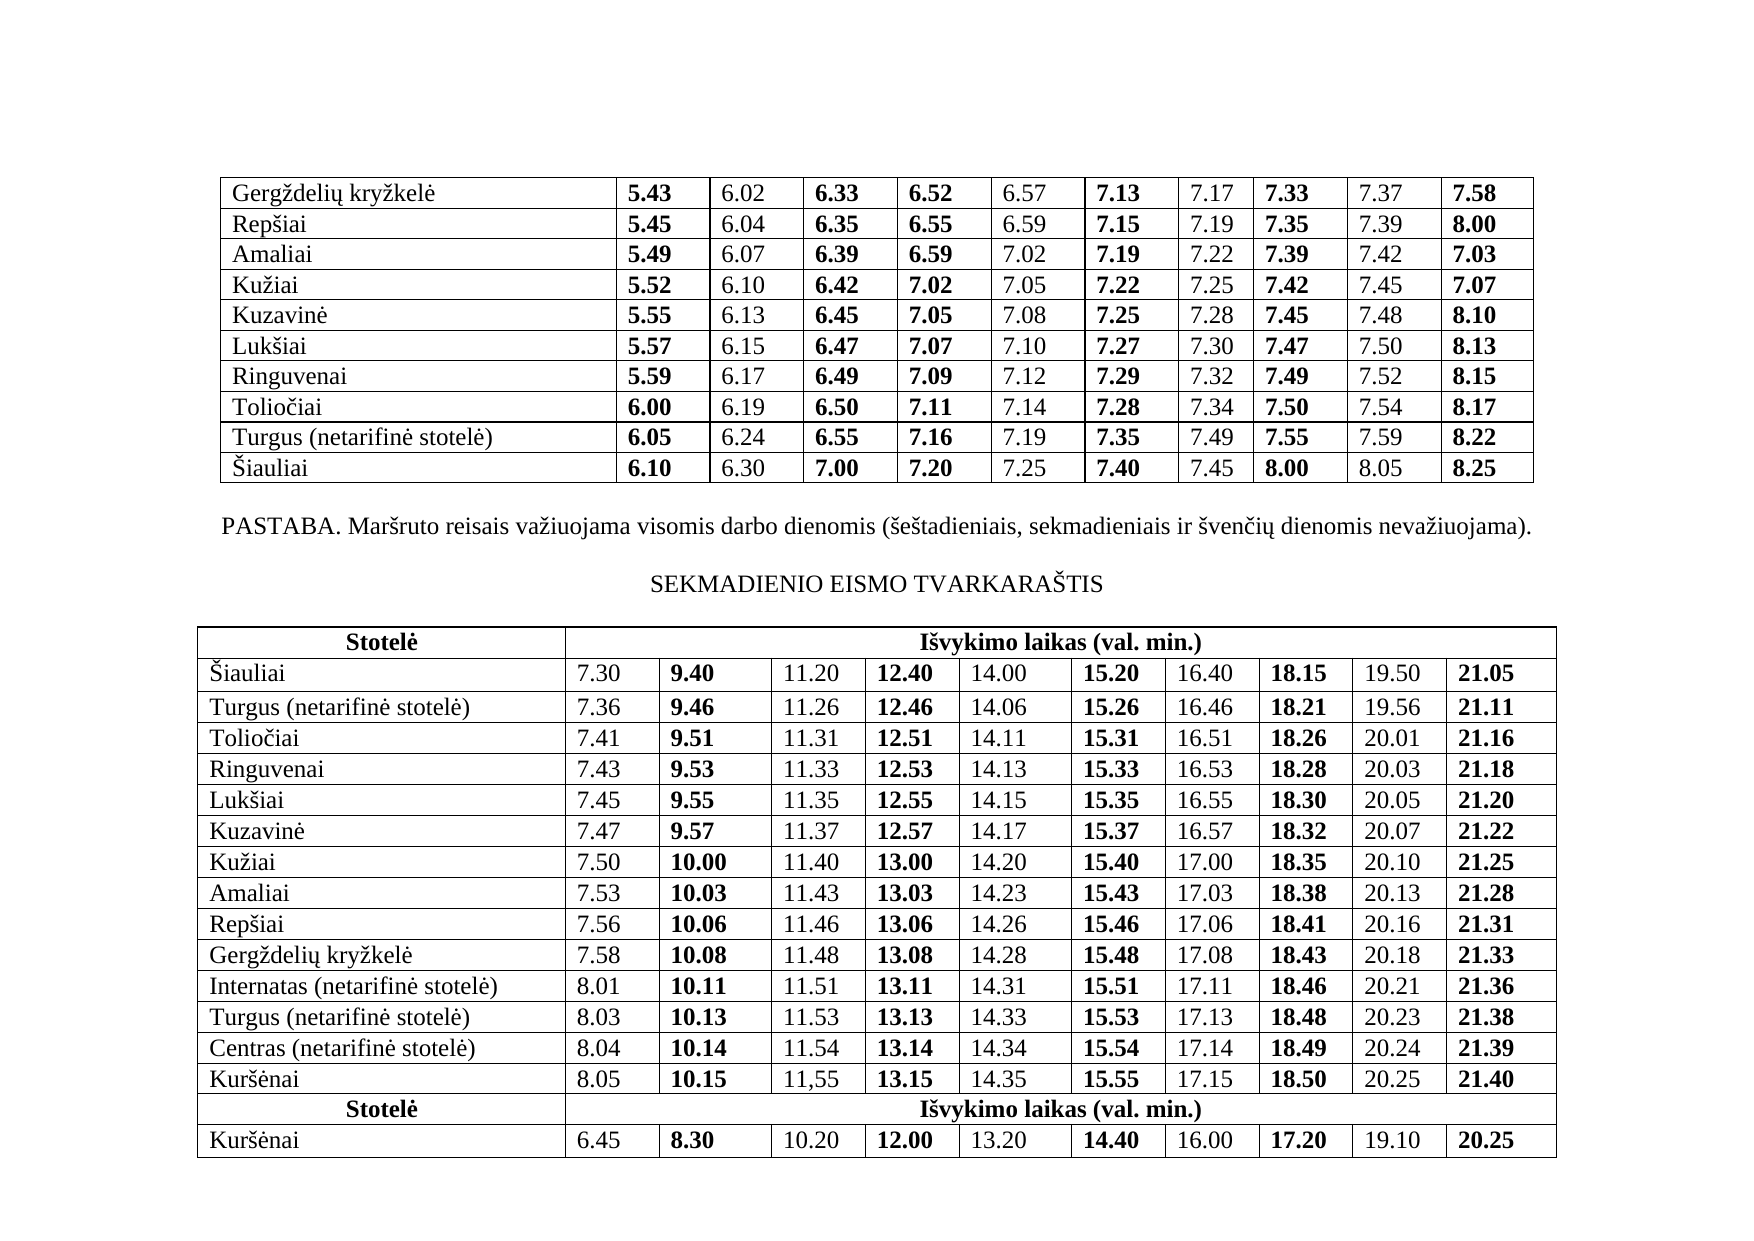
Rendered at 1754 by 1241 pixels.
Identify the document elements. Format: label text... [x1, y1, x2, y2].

table_cell 10.11 [660, 971, 771, 1001]
table_cell 20.18 [1353, 940, 1446, 970]
table_cell 10.20 [772, 1125, 865, 1157]
table_cell 21.36 [1447, 971, 1556, 1001]
table_cell 17.06 [1166, 909, 1259, 939]
table_cell 16.00 [1166, 1125, 1259, 1157]
table_cell 7.43 [566, 754, 659, 784]
table_cell 21.18 [1447, 754, 1556, 784]
table_cell 6.33 [804, 178, 897, 208]
table_cell 6.05 [617, 423, 709, 452]
table_cell 7.35 [1254, 209, 1347, 238]
table_cell 20.10 [1353, 847, 1446, 877]
table_cell 7.50 [1348, 331, 1441, 360]
table_cell 18.46 [1260, 971, 1352, 1001]
table_cell 6.55 [898, 209, 991, 238]
table_cell 9.40 [660, 659, 771, 691]
table_cell 19.10 [1353, 1125, 1446, 1157]
table_cell 6.50 [804, 392, 897, 421]
table_cell 7.29 [1086, 361, 1178, 391]
table_cell 18.32 [1260, 816, 1352, 846]
table_cell 7.52 [1348, 361, 1441, 391]
table_cell 5.43 [617, 178, 709, 208]
table_cell 7.19 [992, 423, 1084, 452]
table_cell 13.13 [866, 1002, 959, 1032]
table_cell Toliočiai [221, 392, 616, 421]
table_cell Ringuvenai [198, 754, 565, 784]
table_cell 14.28 [960, 940, 1071, 970]
table_cell Repšiai [221, 209, 616, 238]
table_cell 7.14 [992, 392, 1084, 421]
table_cell 18.21 [1260, 692, 1352, 722]
table_cell 6.45 [804, 300, 897, 330]
table_cell Centras (netarifinė stotelė) [198, 1033, 565, 1063]
table_cell 9.53 [660, 754, 771, 784]
table_cell 15.46 [1072, 909, 1165, 939]
table_cell 7.53 [566, 878, 659, 908]
table_cell 6.10 [617, 453, 709, 482]
table_cell 11.35 [772, 785, 865, 815]
table_cell 7.28 [1086, 392, 1178, 421]
table_cell 13.20 [960, 1125, 1071, 1157]
table_cell 7.05 [992, 270, 1084, 299]
table_cell 8.00 [1442, 209, 1533, 238]
table_cell 13.08 [866, 940, 959, 970]
table_cell 13.03 [866, 878, 959, 908]
table_cell 7.19 [1086, 239, 1178, 269]
table_cell 10.00 [660, 847, 771, 877]
table_cell 13.00 [866, 847, 959, 877]
table_cell 20.01 [1353, 723, 1446, 753]
table_cell 7.59 [1348, 423, 1441, 452]
table_cell 19.56 [1353, 692, 1446, 722]
table_cell 8.13 [1442, 331, 1533, 360]
table_cell 20.24 [1353, 1033, 1446, 1063]
table_cell 20.25 [1353, 1064, 1446, 1093]
table_cell 18.41 [1260, 909, 1352, 939]
table_cell Turgus (netarifinė stotelė) [221, 423, 616, 452]
table_cell 7.47 [1254, 331, 1347, 360]
table_cell 16.55 [1166, 785, 1259, 815]
table_cell 10.08 [660, 940, 771, 970]
table_cell 6.35 [804, 209, 897, 238]
table_cell 16.53 [1166, 754, 1259, 784]
table_cell 12.00 [866, 1125, 959, 1157]
table_cell 7.40 [1086, 453, 1178, 482]
table_cell 7.28 [1179, 300, 1253, 330]
table_cell 16.46 [1166, 692, 1259, 722]
table_cell 5.49 [617, 239, 709, 269]
table_cell 7.36 [566, 692, 659, 722]
table_header Išvykimo laikas (val. min.) [566, 628, 1556, 657]
table_cell 6.49 [804, 361, 897, 391]
table_cell 15.48 [1072, 940, 1165, 970]
table_cell 18.35 [1260, 847, 1352, 877]
table_cell 7.25 [1179, 270, 1253, 299]
table_cell 14.35 [960, 1064, 1071, 1093]
table_cell 14.13 [960, 754, 1071, 784]
table_cell 21.05 [1447, 659, 1556, 691]
table_cell 7.05 [898, 300, 991, 330]
table_cell 7.49 [1254, 361, 1347, 391]
table_cell 8.05 [566, 1064, 659, 1093]
table_cell 12.40 [866, 659, 959, 691]
table_cell 7.03 [1442, 239, 1533, 269]
table_cell Repšiai [198, 909, 565, 939]
table_cell 17.20 [1260, 1125, 1352, 1157]
table_cell 7.16 [898, 423, 991, 452]
table_cell 7.48 [1348, 300, 1441, 330]
table_cell 7.22 [1179, 239, 1253, 269]
table_cell 17.00 [1166, 847, 1259, 877]
table_cell 14.40 [1072, 1125, 1165, 1157]
table_cell 18.49 [1260, 1033, 1352, 1063]
table_cell Turgus (netarifinė stotelė) [198, 1002, 565, 1032]
table_cell 19.50 [1353, 659, 1446, 691]
table_cell Gergždelių kryžkelė [198, 940, 565, 970]
table_cell 16.57 [1166, 816, 1259, 846]
table_cell 6.59 [992, 209, 1084, 238]
table_cell 15.35 [1072, 785, 1165, 815]
table_cell 8.01 [566, 971, 659, 1001]
table_cell 7.27 [1086, 331, 1178, 360]
table_cell 7.19 [1179, 209, 1253, 238]
table_cell 7.25 [1086, 300, 1178, 330]
table_cell 15.26 [1072, 692, 1165, 722]
table_cell 7.02 [898, 270, 991, 299]
text PASTABA. Maršruto reisais važiuojama visomis darbo dienomis (šeštadieniais, sekmadieniais ir švenčių dienomis nevažiuojama). [118, 511, 1636, 540]
table_cell 7.13 [1086, 178, 1178, 208]
table_cell 11.37 [772, 816, 865, 846]
table_cell 6.55 [804, 423, 897, 452]
table_cell 6.24 [711, 423, 803, 452]
table_cell Ringuvenai [221, 361, 616, 391]
table_cell 6.59 [898, 239, 991, 269]
table_cell Šiauliai [198, 659, 565, 691]
table_cell 15.40 [1072, 847, 1165, 877]
table_cell 6.42 [804, 270, 897, 299]
table_cell 6.57 [992, 178, 1084, 208]
table_cell 14.33 [960, 1002, 1071, 1032]
table_cell 7.49 [1179, 423, 1253, 452]
table_header Stotelė [198, 628, 565, 657]
table_cell 15.51 [1072, 971, 1165, 1001]
table_cell Stotelė [198, 1094, 565, 1124]
table_cell 7.34 [1179, 392, 1253, 421]
table_cell Kužiai [198, 847, 565, 877]
table_cell 11.51 [772, 971, 865, 1001]
table_cell Išvykimo laikas (val. min.) [566, 1094, 1556, 1124]
table_cell 6.52 [898, 178, 991, 208]
table_cell 20.07 [1353, 816, 1446, 846]
table_cell 20.21 [1353, 971, 1446, 1001]
table_cell 7.09 [898, 361, 991, 391]
table_cell 7.30 [566, 659, 659, 691]
table_cell 13.06 [866, 909, 959, 939]
table_cell 14.23 [960, 878, 1071, 908]
table_cell 7.45 [1179, 453, 1253, 482]
table_cell 21.31 [1447, 909, 1556, 939]
table_cell 7.45 [1348, 270, 1441, 299]
table_cell 12.53 [866, 754, 959, 784]
text SEKMADIENIO EISMO TVARKARAŠTIS [118, 569, 1636, 598]
table_cell 10.13 [660, 1002, 771, 1032]
table_cell Turgus (netarifinė stotelė) [198, 692, 565, 722]
table_cell 6.10 [711, 270, 803, 299]
table_cell 21.28 [1447, 878, 1556, 908]
table_cell 18.30 [1260, 785, 1352, 815]
table_cell 5.52 [617, 270, 709, 299]
table_cell 6.45 [566, 1125, 659, 1157]
table_cell Kuršėnai [198, 1125, 565, 1157]
table_cell Amaliai [198, 878, 565, 908]
table_cell 11.33 [772, 754, 865, 784]
table_cell 7.50 [1254, 392, 1347, 421]
table_cell 7.41 [566, 723, 659, 753]
table_cell 12.51 [866, 723, 959, 753]
table_cell 6.00 [617, 392, 709, 421]
table_cell 6.13 [711, 300, 803, 330]
table_cell 7.11 [898, 392, 991, 421]
table_cell 7.17 [1179, 178, 1253, 208]
table_cell 11.31 [772, 723, 865, 753]
table_cell 8.15 [1442, 361, 1533, 391]
table_cell 6.30 [711, 453, 803, 482]
table_cell Internatas (netarifinė stotelė) [198, 971, 565, 1001]
table_cell 5.57 [617, 331, 709, 360]
table_cell 7.22 [1086, 270, 1178, 299]
table_cell 8.25 [1442, 453, 1533, 482]
table_cell 7.10 [992, 331, 1084, 360]
table_cell 8.04 [566, 1033, 659, 1063]
table_cell 14.06 [960, 692, 1071, 722]
table_cell 8.17 [1442, 392, 1533, 421]
table_cell 15.55 [1072, 1064, 1165, 1093]
table_cell 7.54 [1348, 392, 1441, 421]
table_cell 21.16 [1447, 723, 1556, 753]
table_cell Amaliai [221, 239, 616, 269]
table_cell 8.30 [660, 1125, 771, 1157]
table_cell Šiauliai [221, 453, 616, 482]
table_cell 15.31 [1072, 723, 1165, 753]
table_cell 15.20 [1072, 659, 1165, 691]
table_cell 6.39 [804, 239, 897, 269]
table_cell Lukšiai [198, 785, 565, 815]
table_cell Kuršėnai [198, 1064, 565, 1093]
table_cell 5.59 [617, 361, 709, 391]
table_cell 16.40 [1166, 659, 1259, 691]
table_cell 11.26 [772, 692, 865, 722]
table_cell 15.33 [1072, 754, 1165, 784]
table_cell 15.37 [1072, 816, 1165, 846]
table_cell 12.55 [866, 785, 959, 815]
table_cell 7.45 [566, 785, 659, 815]
table_cell 14.31 [960, 971, 1071, 1001]
table_cell 17.14 [1166, 1033, 1259, 1063]
table_cell 6.07 [711, 239, 803, 269]
table_cell 7.39 [1254, 239, 1347, 269]
table_cell 7.15 [1086, 209, 1178, 238]
table_cell 13.14 [866, 1033, 959, 1063]
table_cell 7.12 [992, 361, 1084, 391]
table_cell Lukšiai [221, 331, 616, 360]
table_cell 6.47 [804, 331, 897, 360]
table_cell 7.02 [992, 239, 1084, 269]
table_cell 20.23 [1353, 1002, 1446, 1032]
table_cell Gergždelių kryžkelė [221, 178, 616, 208]
table_cell 18.28 [1260, 754, 1352, 784]
table_cell 7.39 [1348, 209, 1441, 238]
table_cell 21.38 [1447, 1002, 1556, 1032]
table_cell 7.55 [1254, 423, 1347, 452]
table_cell 11.46 [772, 909, 865, 939]
table_cell 13.15 [866, 1064, 959, 1093]
table_cell 18.38 [1260, 878, 1352, 908]
table_cell 14.00 [960, 659, 1071, 691]
table_cell 9.51 [660, 723, 771, 753]
table_cell 8.05 [1348, 453, 1441, 482]
table_cell 7.35 [1086, 423, 1178, 452]
table_cell 11.43 [772, 878, 865, 908]
table_cell 18.26 [1260, 723, 1352, 753]
table_cell 10.15 [660, 1064, 771, 1093]
table_cell Kužiai [221, 270, 616, 299]
table_cell 21.11 [1447, 692, 1556, 722]
table_cell 8.00 [1254, 453, 1347, 482]
table_cell 10.06 [660, 909, 771, 939]
table_cell 11.40 [772, 847, 865, 877]
table_cell 17.08 [1166, 940, 1259, 970]
table_cell 21.40 [1447, 1064, 1556, 1093]
table_cell 7.47 [566, 816, 659, 846]
table_cell 7.50 [566, 847, 659, 877]
table_cell 11,55 [772, 1064, 865, 1093]
table_cell 5.45 [617, 209, 709, 238]
table_cell Kuzavinė [198, 816, 565, 846]
table_cell 18.15 [1260, 659, 1352, 691]
table_cell 21.39 [1447, 1033, 1556, 1063]
table_cell 10.03 [660, 878, 771, 908]
table_cell 18.43 [1260, 940, 1352, 970]
table_cell 5.55 [617, 300, 709, 330]
table_cell 7.30 [1179, 331, 1253, 360]
table_cell 8.10 [1442, 300, 1533, 330]
table_cell 21.22 [1447, 816, 1556, 846]
table_cell 7.08 [992, 300, 1084, 330]
table_cell 12.57 [866, 816, 959, 846]
table_cell 17.11 [1166, 971, 1259, 1001]
table_cell 17.13 [1166, 1002, 1259, 1032]
table_cell 11.20 [772, 659, 865, 691]
table_cell 15.43 [1072, 878, 1165, 908]
table_cell 7.45 [1254, 300, 1347, 330]
table_cell 18.48 [1260, 1002, 1352, 1032]
table_cell 7.42 [1254, 270, 1347, 299]
table_cell 20.03 [1353, 754, 1446, 784]
table_cell 8.22 [1442, 423, 1533, 452]
table_cell Toliočiai [198, 723, 565, 753]
table_cell 7.42 [1348, 239, 1441, 269]
table_cell 7.33 [1254, 178, 1347, 208]
table_cell 20.05 [1353, 785, 1446, 815]
table_cell 18.50 [1260, 1064, 1352, 1093]
table_cell 7.20 [898, 453, 991, 482]
table_cell 8.03 [566, 1002, 659, 1032]
table_cell 6.19 [711, 392, 803, 421]
table_cell 13.11 [866, 971, 959, 1001]
table_cell 9.46 [660, 692, 771, 722]
table_cell 11.54 [772, 1033, 865, 1063]
table_cell 7.58 [1442, 178, 1533, 208]
table_cell 7.58 [566, 940, 659, 970]
table_cell 7.07 [898, 331, 991, 360]
table_cell 15.54 [1072, 1033, 1165, 1063]
table_cell 20.16 [1353, 909, 1446, 939]
table_cell 7.00 [804, 453, 897, 482]
table_cell 10.14 [660, 1033, 771, 1063]
table_cell 16.51 [1166, 723, 1259, 753]
table_cell 6.15 [711, 331, 803, 360]
table_cell 21.33 [1447, 940, 1556, 970]
table_cell 14.26 [960, 909, 1071, 939]
table_cell 14.17 [960, 816, 1071, 846]
table_cell 7.56 [566, 909, 659, 939]
table_cell 6.17 [711, 361, 803, 391]
table_cell 6.04 [711, 209, 803, 238]
table_cell 11.48 [772, 940, 865, 970]
table_cell 6.02 [711, 178, 803, 208]
table_cell 14.34 [960, 1033, 1071, 1063]
table_cell 12.46 [866, 692, 959, 722]
table_cell 7.37 [1348, 178, 1441, 208]
table_cell 7.07 [1442, 270, 1533, 299]
table_cell 9.55 [660, 785, 771, 815]
table_cell 20.13 [1353, 878, 1446, 908]
table_cell 14.15 [960, 785, 1071, 815]
table_cell 20.25 [1447, 1125, 1556, 1157]
table_cell Kuzavinė [221, 300, 616, 330]
table_cell 7.25 [992, 453, 1084, 482]
table_cell 21.20 [1447, 785, 1556, 815]
table_cell 14.20 [960, 847, 1071, 877]
table_cell 11.53 [772, 1002, 865, 1032]
table_cell 17.15 [1166, 1064, 1259, 1093]
table_cell 9.57 [660, 816, 771, 846]
table_cell 14.11 [960, 723, 1071, 753]
table_cell 15.53 [1072, 1002, 1165, 1032]
table_cell 7.32 [1179, 361, 1253, 391]
table_cell 17.03 [1166, 878, 1259, 908]
table_cell 21.25 [1447, 847, 1556, 877]
